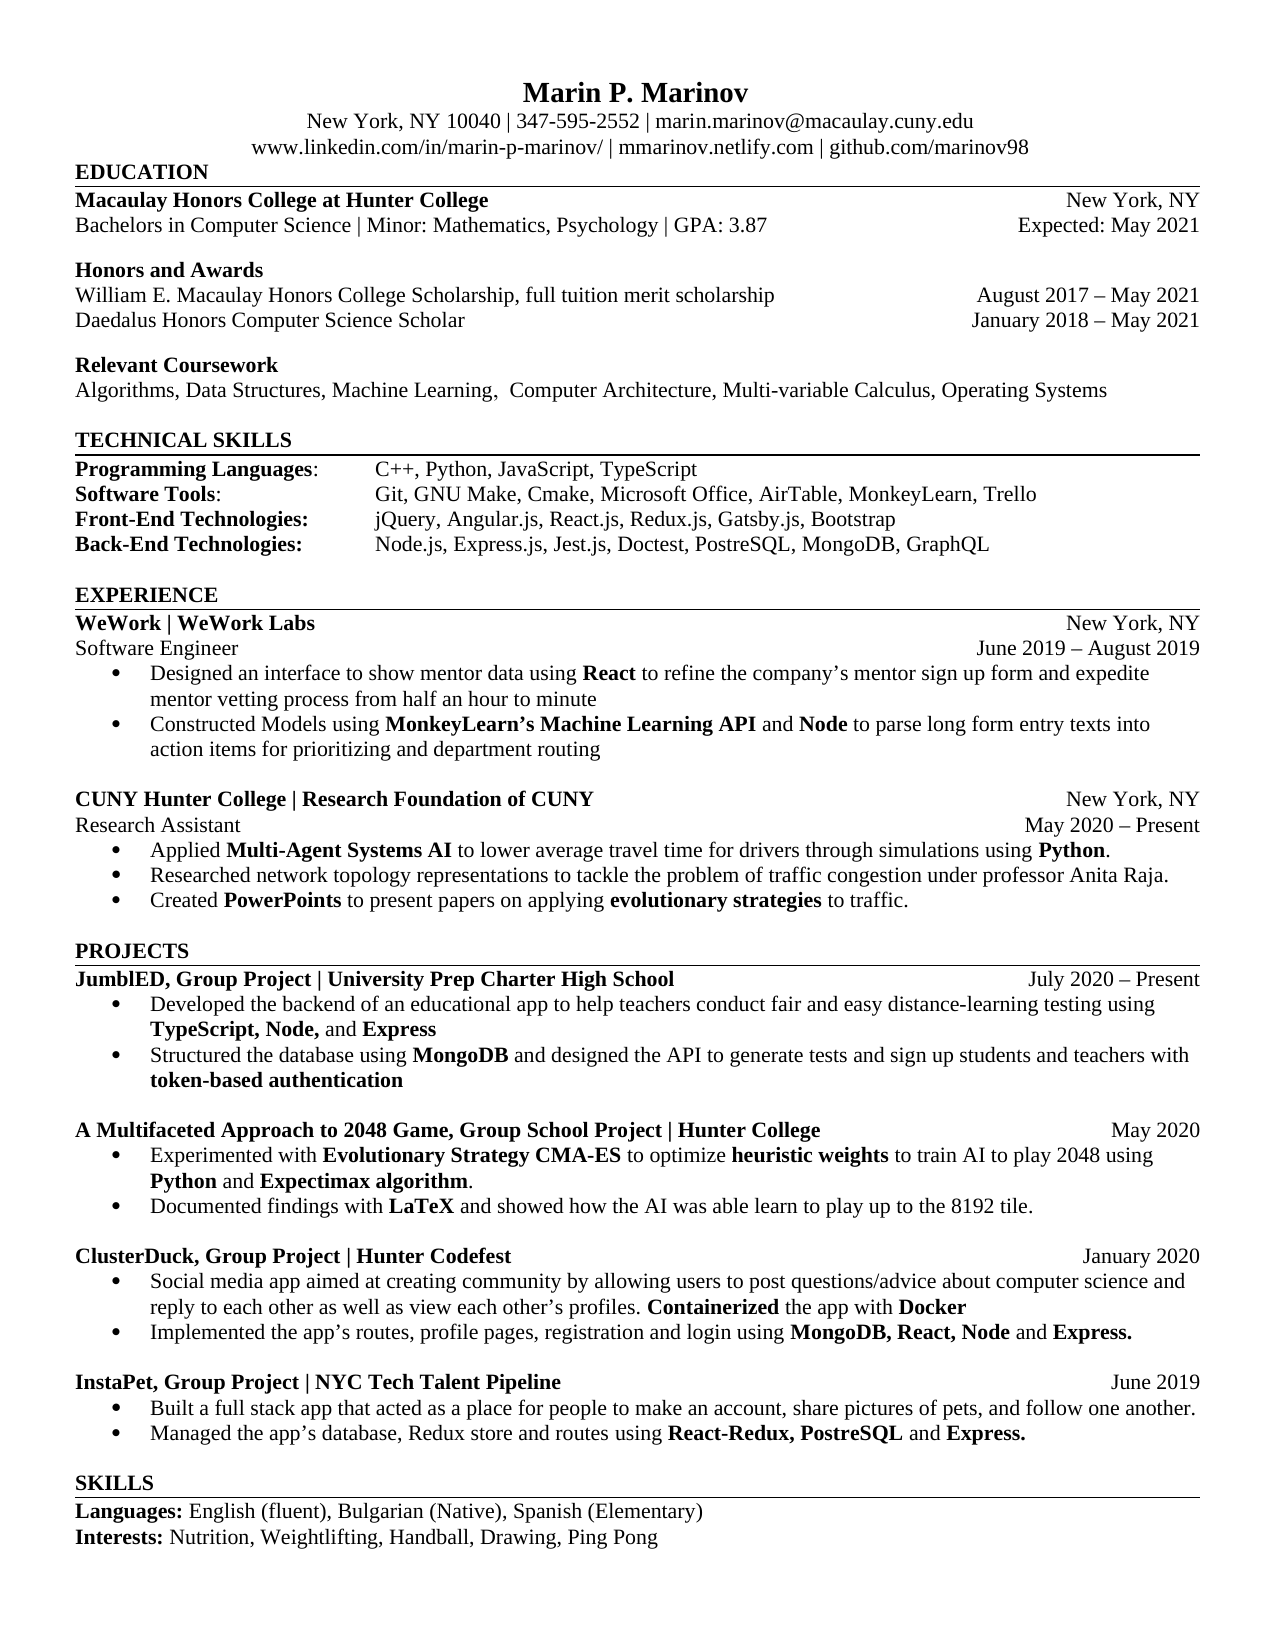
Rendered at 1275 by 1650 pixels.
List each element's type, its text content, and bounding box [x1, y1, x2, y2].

text InstaPet, Group Project | NYC Tech Talent Pipeline June 2019 [75, 1369, 1200, 1394]
text EXPERIENCE [75, 582, 1200, 609]
text Programming Languages: C++, Python, JavaScript, TypeScript [75, 456, 1200, 481]
text Bachelors in Computer Science | Minor: Mathematics, Psychology | GPA: 3.87 Expected: May 2021 [75, 212, 1200, 238]
text CUNY Hunter College | Research Foundation of CUNY New York, NY [75, 786, 1200, 812]
text Honors and Awards [75, 257, 1200, 282]
text www.linkedin.com/in/marin-p-marinov/ | mmarinov.netlify.com | github.com/marinov98 [75, 134, 1205, 159]
list Built a full stack app that acted as a place for people to make an account, share pictures of pets, and follow one another. [112, 1394, 1200, 1420]
text JumblED, Group Project | University Prep Charter High School July 2020 – Present [75, 966, 1200, 991]
text Front-End Technologies: jQuery, Angular.js, React.js, Redux.js, Gatsby.js, Bootstrap [75, 506, 1200, 531]
text SKILLS [75, 1470, 1200, 1497]
text Languages: English (fluent), Bulgarian (Native), Spanish (Elementary) [75, 1498, 1200, 1524]
text Relevant Coursework [75, 352, 1200, 377]
list Created PowerPoints to present papers on applying evolutionary strategies to traffic. [112, 887, 1200, 912]
text Software Tools: Git, GNU Make, Cmake, Microsoft Office, AirTable, MonkeyLearn, Trello [75, 481, 1200, 506]
text Daedalus Honors Computer Science Scholar January 2018 – May 2021 [75, 307, 1200, 332]
text Back-End Technologies: Node.js, Express.js, Jest.js, Doctest, PostreSQL, MongoDB, GraphQL [75, 531, 1200, 556]
list Structured the database using MongoDB and designed the API to generate tests and sign up students and teachers with token-based authentication [112, 1042, 1200, 1092]
text WeWork | WeWork Labs New York, NY [75, 610, 1200, 635]
text Marin P. Marinov [75, 75, 1196, 108]
list Documented findings with LaTeX and showed how the AI was able learn to play up to the 8192 tile. [112, 1193, 1200, 1218]
text ClusterDuck, Group Project | Hunter Codefest January 2020 [75, 1243, 1200, 1268]
list Researched network topology representations to tackle the problem of traffic congestion under professor Anita Raja. [112, 862, 1200, 887]
text PROJECTS [75, 938, 1200, 965]
list Developed the backend of an educational app to help teachers conduct fair and easy distance-learning testing using TypeScript, Node, and Express [112, 991, 1200, 1042]
text Research Assistant May 2020 – Present [75, 812, 1200, 837]
list Implemented the app’s routes, profile pages, registration and login using MongoDB, React, Node and Express. [112, 1319, 1200, 1344]
text New York, NY 10040 | 347-595-2552 | marin.marinov@macaulay.cuny.edu [75, 108, 1205, 134]
list Social media app aimed at creating community by allowing users to post questions/advice about computer science and reply to each other as well as view each other’s profiles. Containerized the app with Docker [112, 1268, 1200, 1319]
list Experimented with Evolutionary Strategy CMA-ES to optimize heuristic weights to train AI to play 2048 using Python and Expectimax algorithm. [112, 1142, 1200, 1193]
text Algorithms, Data Structures, Machine LearningComputer Architecture, Multi-variable Calculus, Operating Systems [75, 377, 1200, 402]
text TECHNICAL SKILLS [75, 427, 1200, 454]
list Constructed Models using MonkeyLearn’s Machine Learning API and Node to parse long form entry texts into action items for prioritizing and department routing [112, 711, 1200, 761]
text Macaulay Honors College at Hunter College New York, NY [75, 187, 1200, 212]
text A Multifaceted Approach to 2048 Game, Group School Project | Hunter College May 2020 [75, 1117, 1200, 1142]
text Software Engineer June 2019 – August 2019 [75, 635, 1200, 660]
list Applied Multi-Agent Systems AI to lower average travel time for drivers through simulations using Python. [112, 837, 1200, 862]
text Interests: Nutrition, Weightlifting, Handball, Drawing, Ping Pong [75, 1524, 1200, 1549]
list Designed an interface to show mentor data using React to refine the company’s mentor sign up form and expedite mentor vetting process from half an hour to minute [112, 660, 1200, 711]
text William E. Macaulay Honors College Scholarship, full tuition merit scholarship August 2017 – May 2021 [75, 282, 1200, 307]
text EDUCATION [75, 159, 1200, 186]
list Managed the app’s database, Redux store and routes using React-Redux, PostreSQL and Express. [112, 1420, 1200, 1445]
